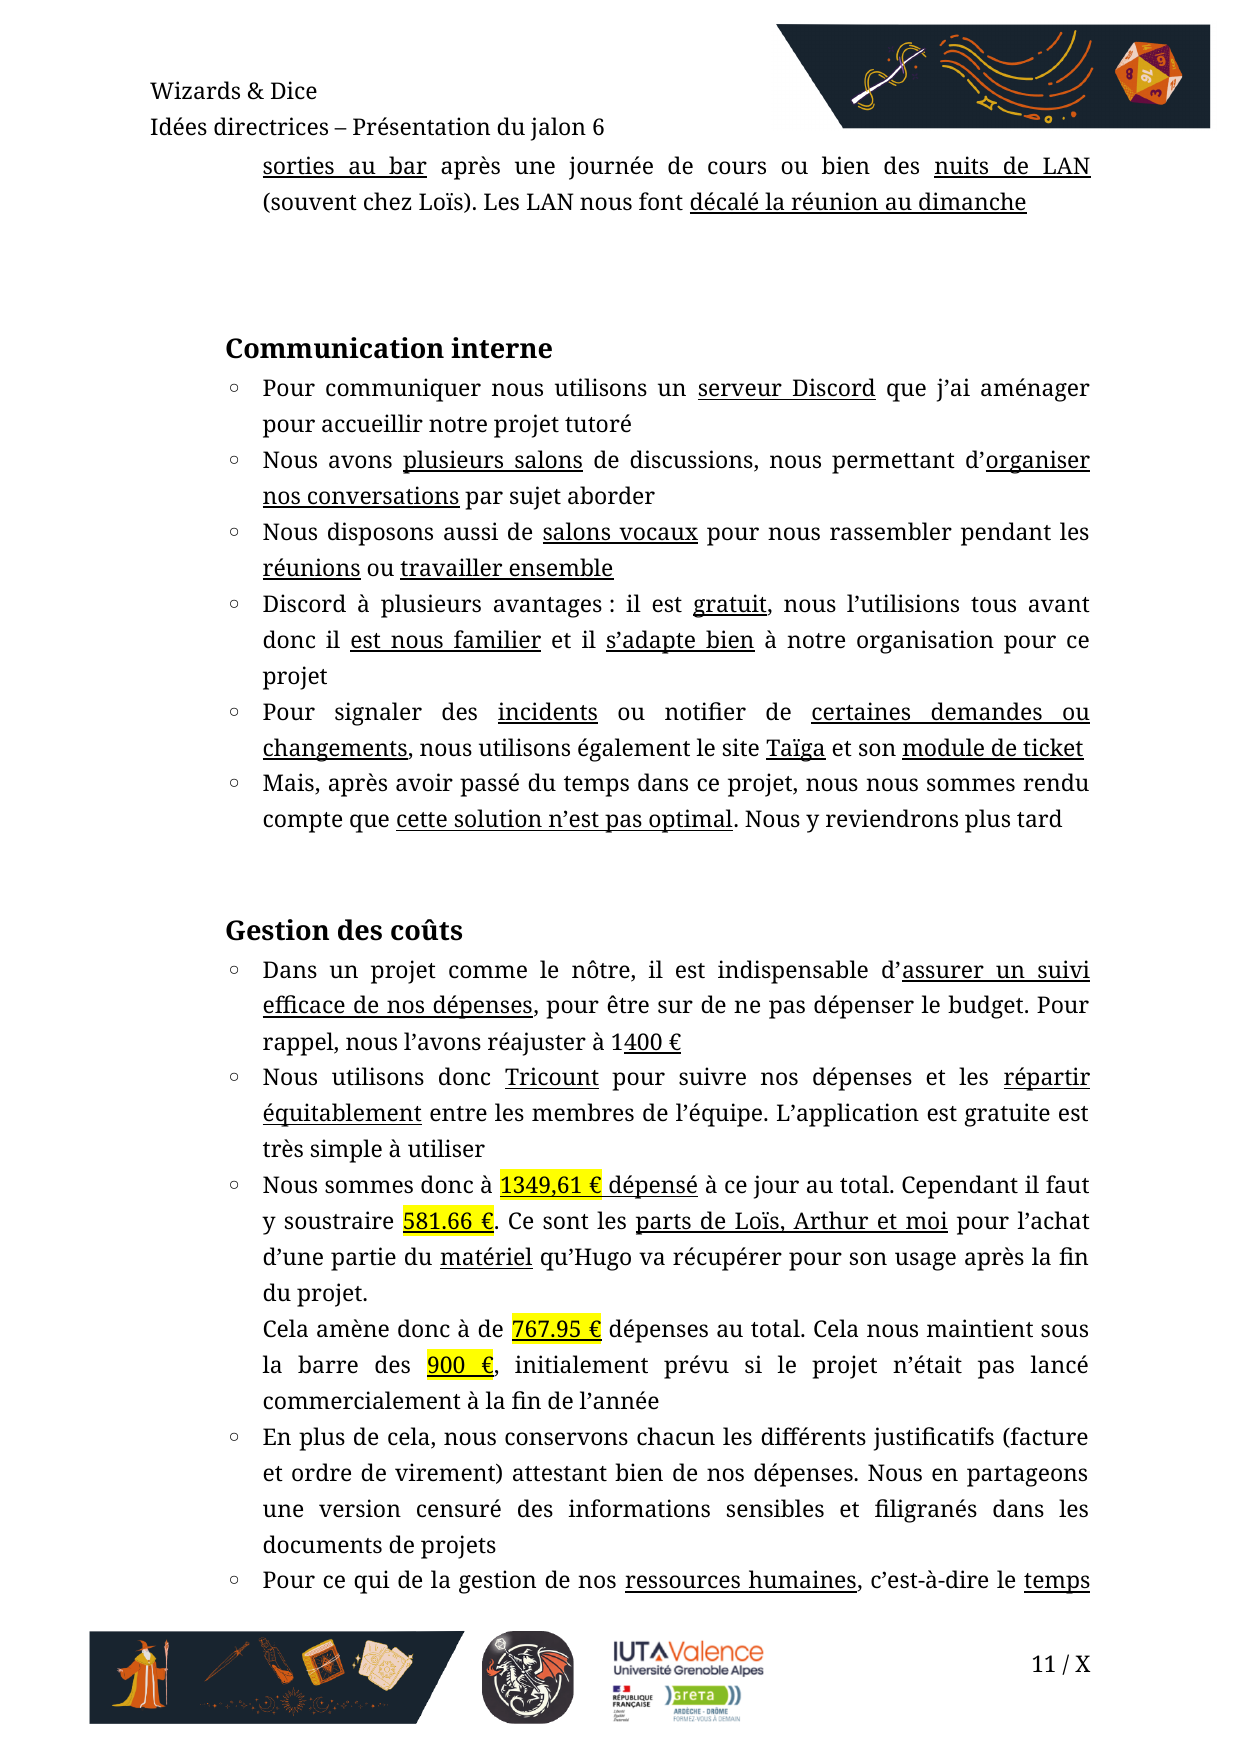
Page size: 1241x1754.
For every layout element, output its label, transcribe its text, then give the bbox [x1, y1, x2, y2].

list Gestion des coûts [187, 911, 1090, 948]
list En plus de cela, nous conservons chacun les différents justificatifs (facture et ordre de virement) attestant bien de nos dépenses. Nous en partageons une version censuré des informations sensibles et filigranés dans les documents de projets [225, 1421, 1090, 1560]
list Mais, après avoir passé du temps dans ce projet, nous nous sommes rendu compte que cette solution n’est pas optimal. Nous y reviendrons plus tard [225, 767, 1090, 834]
list Pour communiquer nous utilisons un serveur Discord que j’ai aménager pour accueillir notre projet tutoré [225, 372, 1090, 439]
list Pour ce qui de la gestion de nos ressources humaines, c’est-à-dire le temps [225, 1564, 1090, 1596]
list Nous disposons aussi de salons vocaux pour nous rassembler pendant les réunions ou travailler ensemble [225, 516, 1090, 583]
list Pour signaler des incidents ou notifier de certaines demandes ou changements, nous utilisons également le site Taïga et son module de ticket [225, 696, 1090, 763]
list Cela amène donc à de 767.95 € dépenses au total. Cela nous maintient sous la barre des 900 €, initialement prévu si le projet n’était pas lancé commercialement à la fin de l’année [225, 1313, 1090, 1416]
list Dans un projet comme le nôtre, il est indispensable d’assurer un suivi efficace de nos dépenses, pour être sur de ne pas dépenser le budget. Pour rappel, nous l’avons réajuster à 1400 € [225, 953, 1090, 1057]
list Nous sommes donc à 1349,61 € dépensé à ce jour au total. Cependant il faut y soustraire 581.66 €. Ce sont les parts de Loïs, Arthur et moi pour l’achat d’une partie du matériel qu’Hugo va récupérer pour son usage après la fin du projet. [225, 1169, 1090, 1308]
list Nous utilisons donc Tricount pour suivre nos dépenses et les répartir équitablement entre les membres de l’équipe. L’application est gratuite est très simple à utiliser [225, 1061, 1090, 1164]
picture [81, 1620, 788, 1733]
list Discord à plusieurs avantages : il est gratuit, nous l’utilisions tous avant donc il est nous familier et il s’adapte bien à notre organisation pour ce projet [225, 588, 1090, 691]
list sorties au bar après une journée de cours ou bien des nuits de LAN (souvent chez Loïs). Les LAN nous font décalé la réunion au dimanche [225, 150, 1090, 217]
list Communication interne [187, 330, 1090, 367]
picture [771, 21, 1218, 131]
list Nous avons plusieurs salons de discussions, nous permettant d’organiser nos conversations par sujet aborder [225, 444, 1090, 511]
